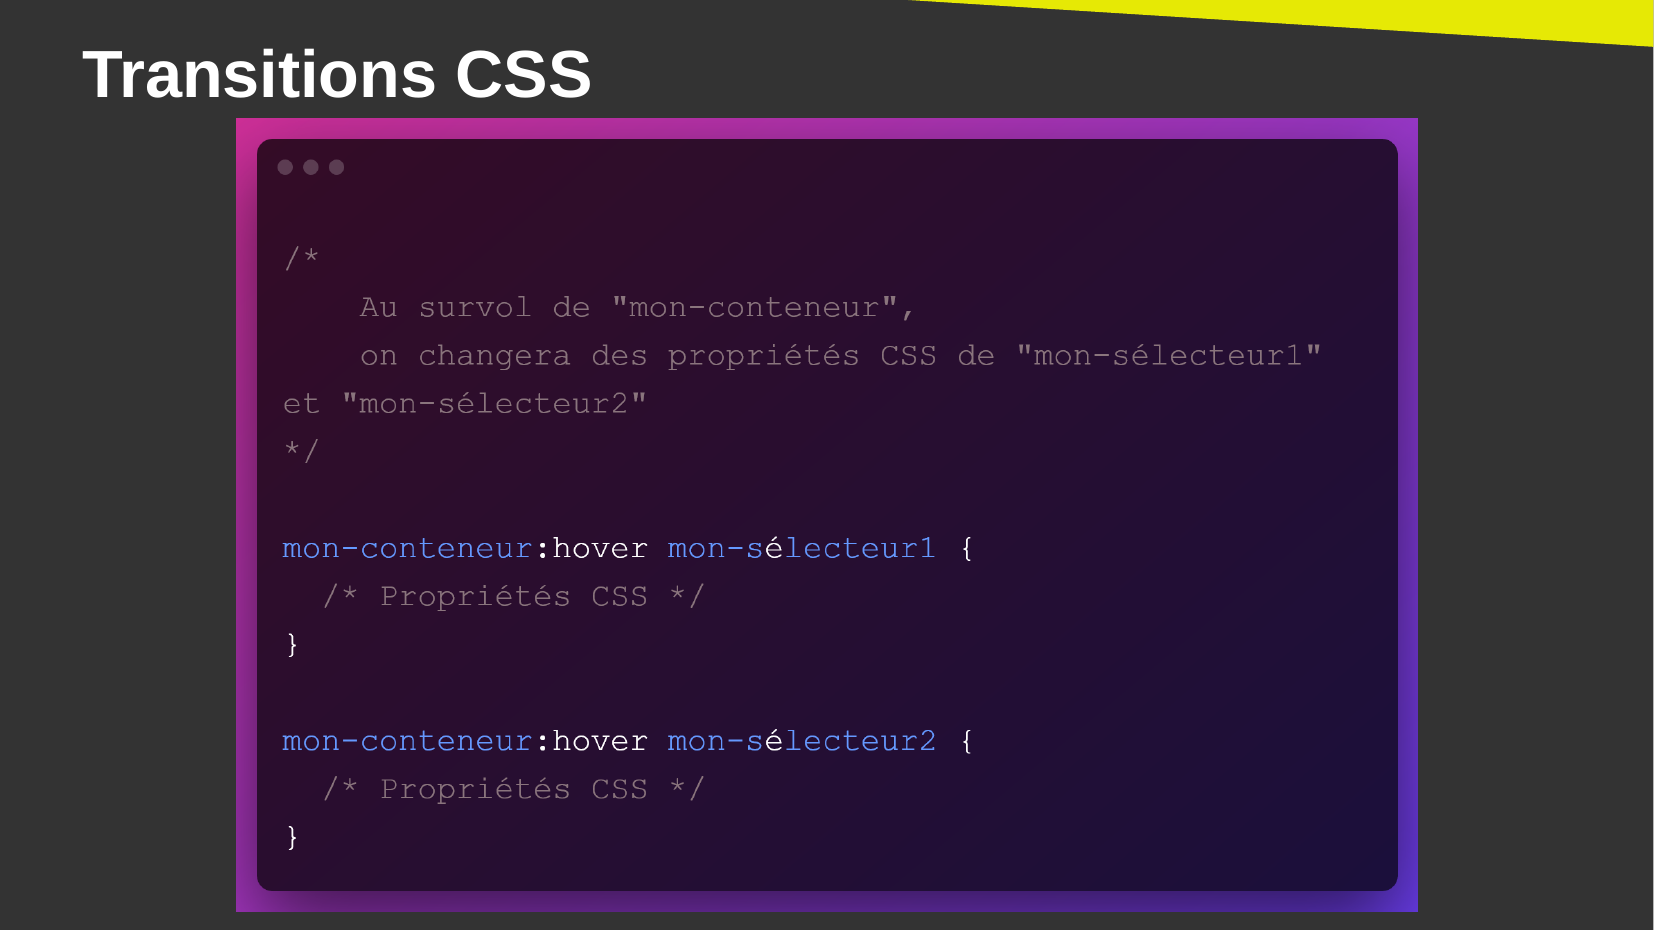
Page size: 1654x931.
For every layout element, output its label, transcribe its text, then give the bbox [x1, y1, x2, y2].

text_box [908, 0, 1654, 47]
title Transitions CSS [82, 37, 1571, 114]
picture [236, 118, 1418, 912]
